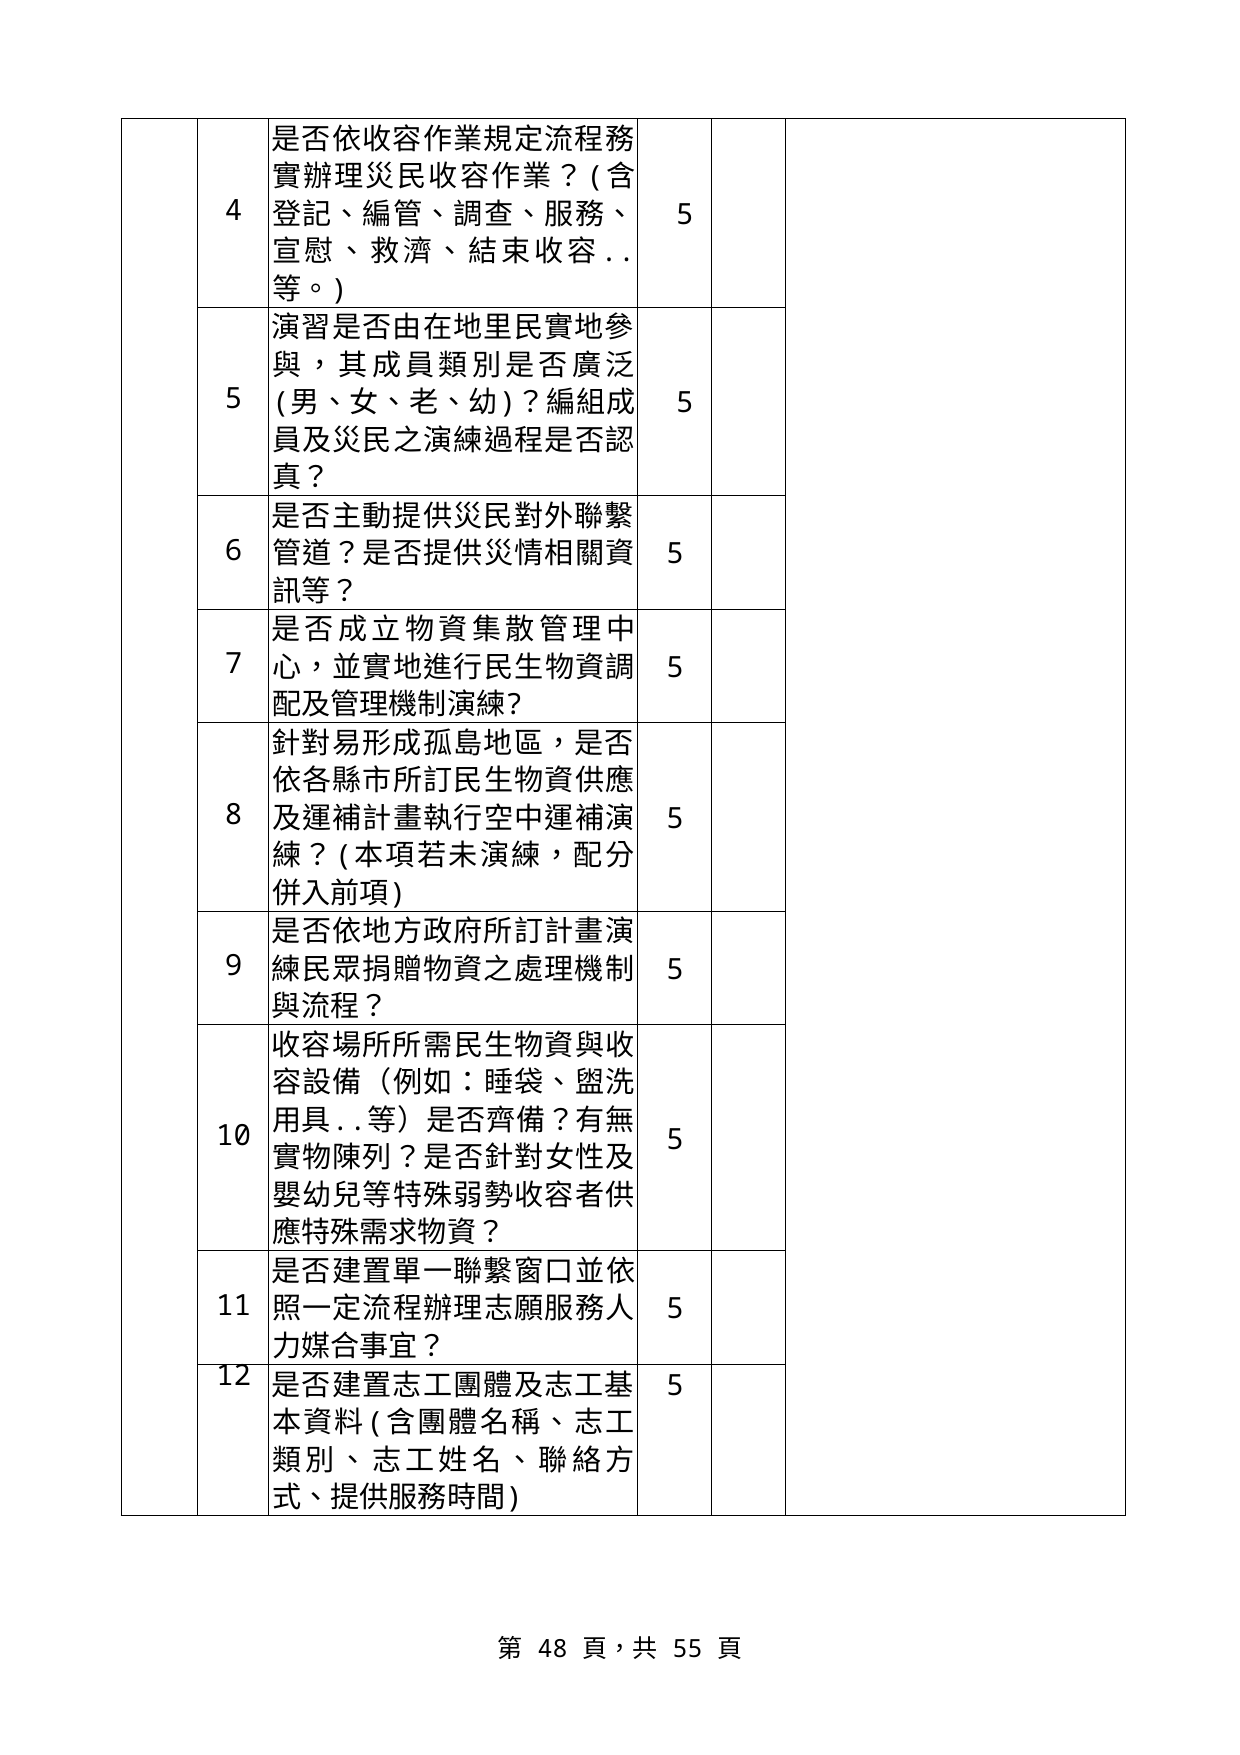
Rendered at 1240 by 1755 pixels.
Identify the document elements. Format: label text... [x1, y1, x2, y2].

table_cell 12 [198, 1365, 268, 1515]
table_cell 是否依地方政府所訂計畫演練民眾捐贈物資之處理機制與流程？ [269, 912, 637, 1024]
table_cell 5 [638, 1365, 711, 1515]
table_cell [712, 308, 785, 495]
table_cell 9 [198, 912, 268, 1024]
table_cell [122, 119, 197, 1515]
table_cell 是否建置志工團體及志工基本資料(含團體名稱、志工類別、志工姓名、聯絡方式、提供服務時間) [269, 1365, 637, 1515]
table_cell 針對易形成孤島地區，是否依各縣市所訂民生物資供應及運補計畫執行空中運補演練？(本項若未演練，配分併入前項) [269, 723, 637, 911]
table_cell 5 [638, 912, 711, 1024]
table_cell 5 [638, 308, 711, 495]
table_cell [712, 1025, 785, 1250]
table_cell [712, 1251, 785, 1364]
table_cell 6 [198, 496, 268, 609]
table_cell [712, 912, 785, 1024]
table_cell 是否成立物資集散管理中心，並實地進行民生物資調配及管理機制演練? [269, 610, 637, 722]
table_cell [712, 496, 785, 609]
table_cell 4 [198, 119, 268, 307]
table_cell 是否主動提供災民對外聯繫管道？是否提供災情相關資訊等？ [269, 496, 637, 609]
table_cell 是否建置單一聯繋窗口並依照一定流程辦理志願服務人力媒合事宜？ [269, 1251, 637, 1364]
table_cell 10 [198, 1025, 268, 1250]
table_cell [712, 119, 785, 307]
table_cell 演習是否由在地里民實地參與，其成員類別是否廣泛(男、女、老、幼)？編組成員及災民之演練過程是否認真？ [269, 308, 637, 495]
table_cell 收容場所所需民生物資與收容設備（例如：睡袋、盥洗用具..等）是否齊備？有無實物陳列？是否針對女性及嬰幼兒等特殊弱勢收容者供應特殊需求物資？ [269, 1025, 637, 1250]
table_cell 5 [638, 610, 711, 722]
table_cell 5 [198, 308, 268, 495]
table_cell [712, 610, 785, 722]
table_cell 5 [638, 496, 711, 609]
table_cell 8 [198, 723, 268, 911]
table_cell 11 [198, 1251, 268, 1364]
table_cell 5 [638, 119, 711, 307]
table_cell 是否依收容作業規定流程務實辦理災民收容作業？(含登記、編管、調查、服務、宣慰、救濟、結束收容..等。) [269, 119, 637, 307]
table_cell [712, 1365, 785, 1515]
table_cell [712, 723, 785, 911]
table_cell 7 [198, 610, 268, 722]
table_cell [786, 119, 1125, 1515]
table_cell 5 [638, 1025, 711, 1250]
table_cell 5 [638, 723, 711, 911]
table_cell 5 [638, 1251, 711, 1364]
